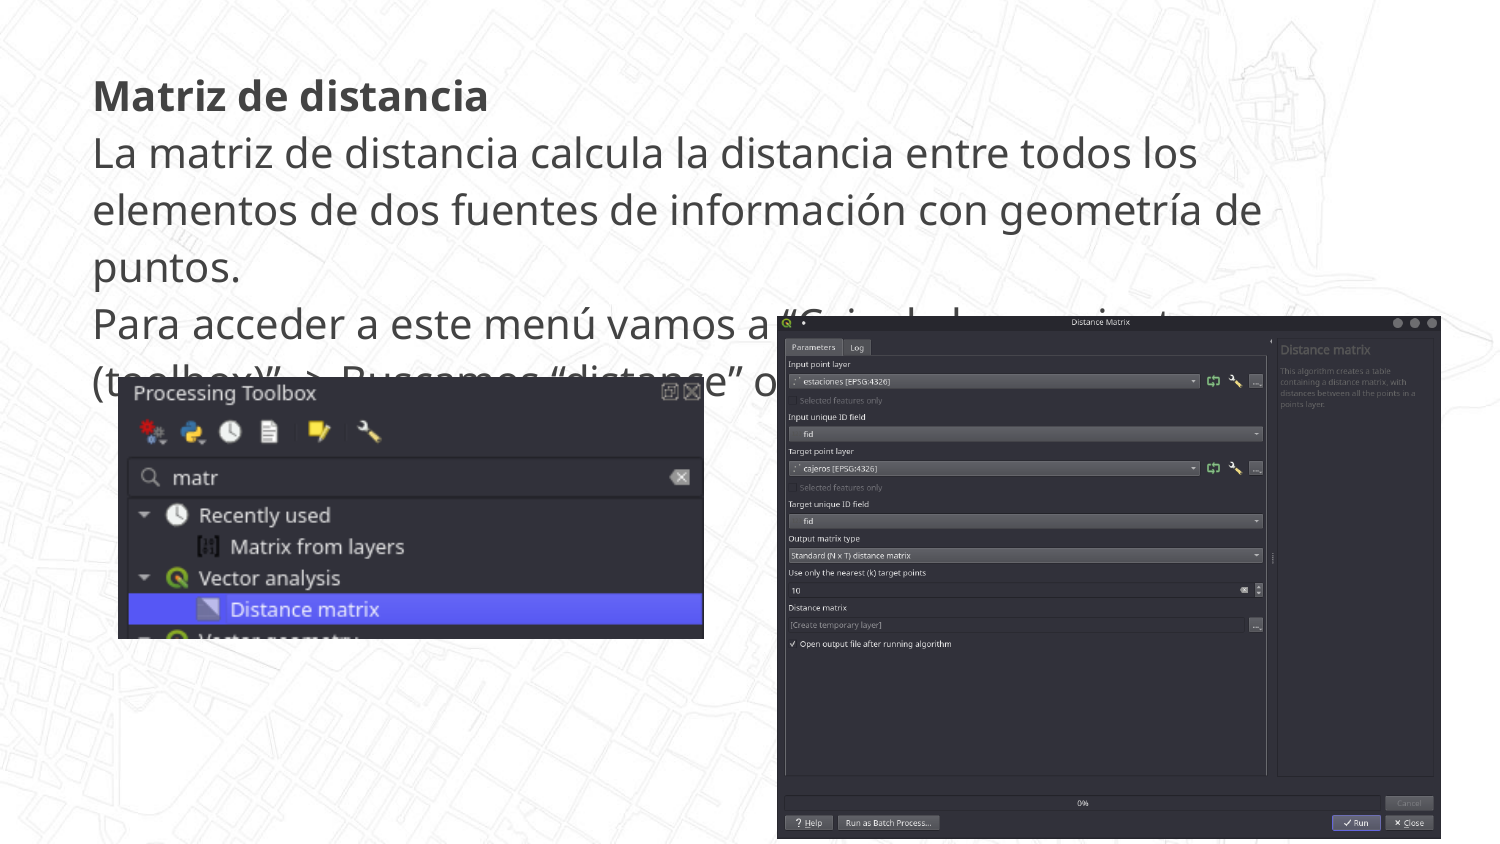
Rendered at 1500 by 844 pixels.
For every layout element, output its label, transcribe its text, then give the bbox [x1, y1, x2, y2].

picture [0, 0, 1500, 844]
text_box Matriz de distancia La matriz de distancia calcula la distancia entre todos los elementos de dos fuentes de información con geometría de puntos. Para acceder a este menú vamos a “Caja de herramientas (toolbox)” -> Buscamos “distance” o “matrix” [77, 59, 1430, 357]
